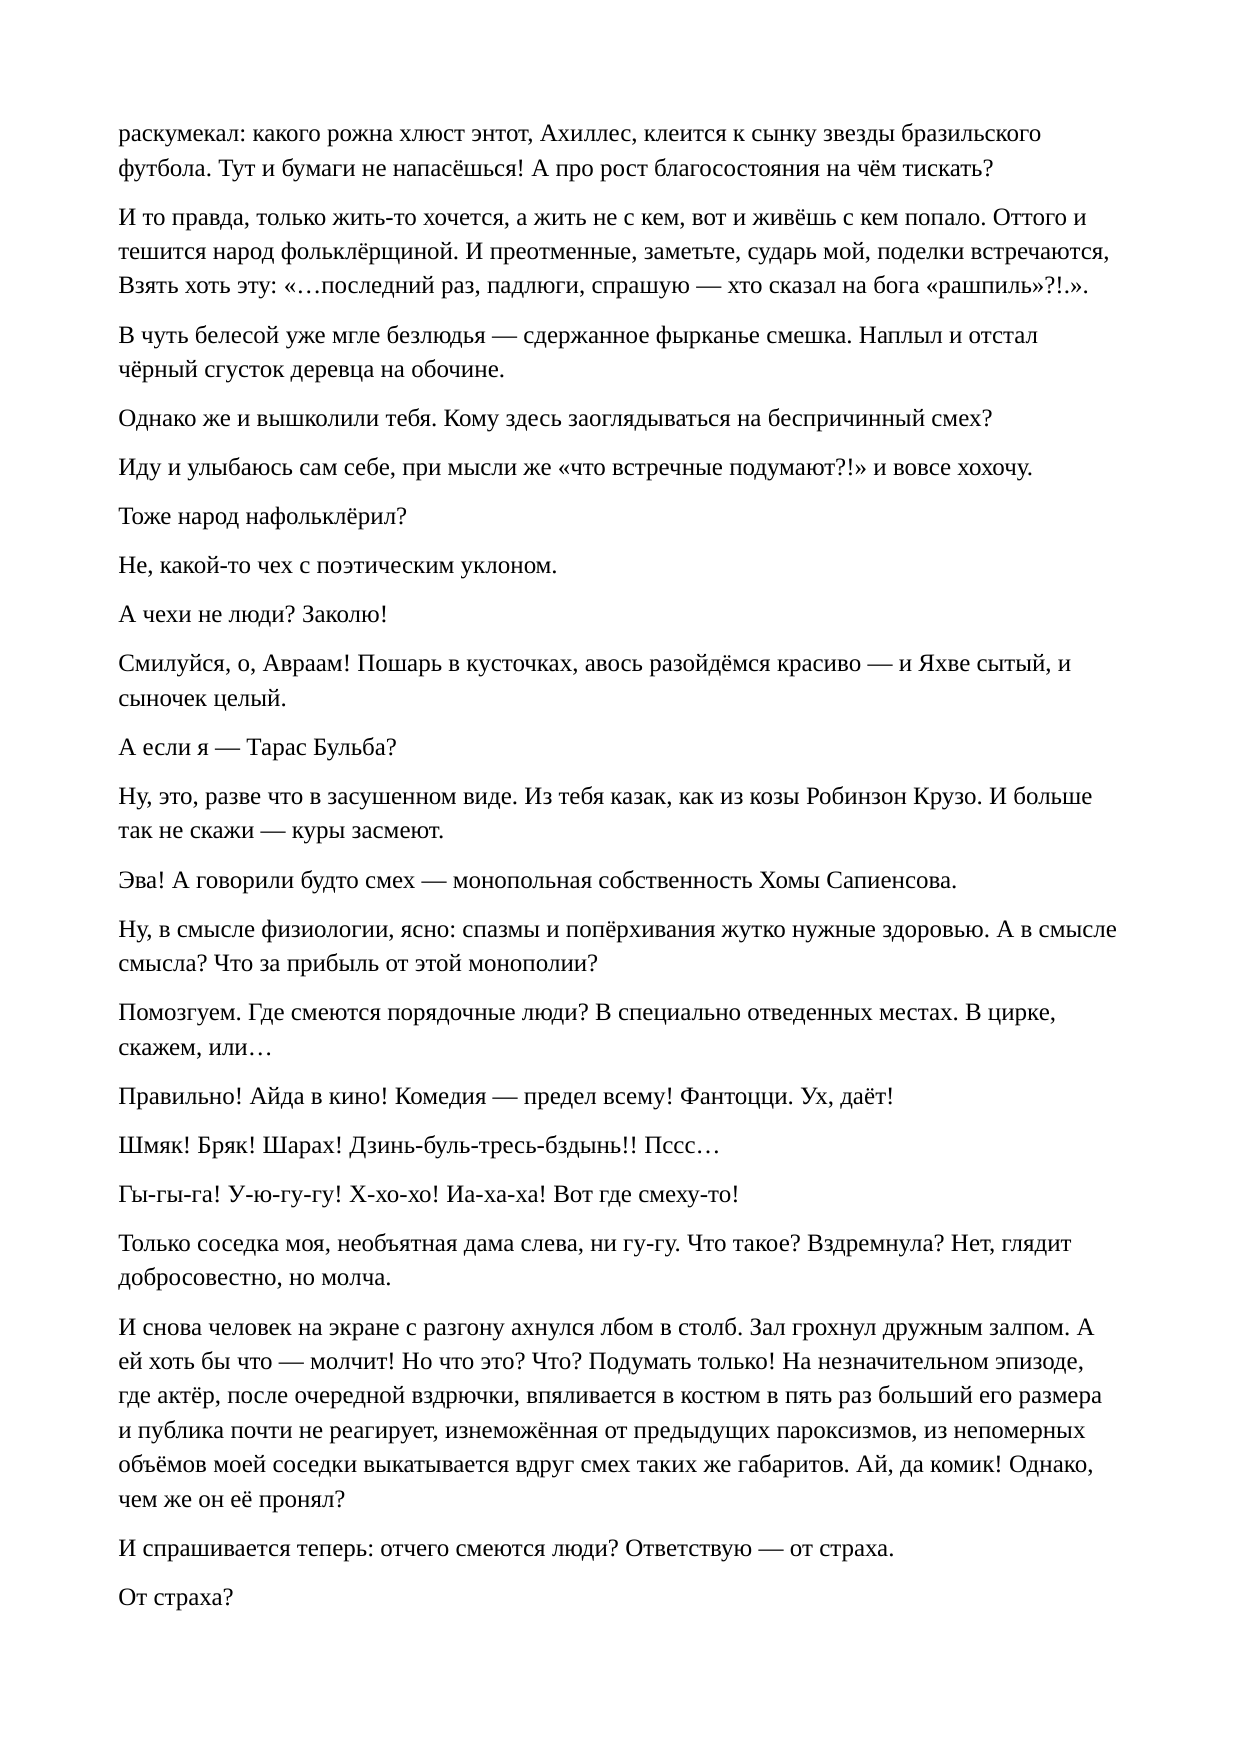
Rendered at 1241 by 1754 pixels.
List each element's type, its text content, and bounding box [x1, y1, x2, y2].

text Только соседка моя, необъятная дама слева, ни гу-гу. Что такое? Вздремнула? Нет, глядит добросовестно, но молча. [118, 1228, 1122, 1291]
text И то правда, только жить-то хочется, а жить не с кем, вот и живёшь с кем попало. Оттого и тешится народ фольклёрщиной. И преотменные, заметьте, сударь мой, поделки встречаются, Взять хоть эту: «…последний раз, падлюги, спрашую — хто сказал на бога «рашпиль»?!.». [118, 202, 1122, 299]
text Шмяк! Бряк! Шарах! Дзинь-буль-тресь-бздынь!! Пссс… [118, 1130, 1122, 1159]
text И спрашивается теперь: отчего смеются люди? Ответствую — от страха. [118, 1533, 1122, 1562]
text Тоже народ нафольклёрил? [118, 501, 1122, 530]
text Не, какой-то чех с поэтическим уклоном. [118, 550, 1122, 579]
text Ну, это, разве что в засушенном виде. Из тебя казак, как из козы Робинзон Крузо. И больше так не скажи — куры засмеют. [118, 781, 1122, 844]
text Ну, в смысле физиологии, ясно: спазмы и попёрхивания жутко нужные здоровью. А в смысле смысла? Что за прибыль от этой монополии? [118, 914, 1122, 977]
text А чехи не люди? Заколю! [118, 599, 1122, 628]
text От страха? [118, 1582, 1122, 1611]
text Иду и улыбаюсь сам себе, при мысли же «что встречные подумают?!» и вовсе хохочу. [118, 452, 1122, 481]
text И снова человек на экране с разгону ахнулся лбом в столб. Зал грохнул дружным залпом. А ей хоть бы что — молчит! Но что это? Что? Подумать только! На незначительном эпизоде, где актёр, после очередной вздрючки, впяливается в костюм в пять раз больший его размера и публика почти не реагирует, изнеможённая от предыдущих пароксизмов, из непомерных объёмов моей соседки выкатывается вдруг смех таких же габаритов. Ай, да комик! Однако, чем же он её пронял? [118, 1312, 1122, 1513]
text Смилуйся, о, Авраам! Пошарь в кусточках, авось разойдёмся красиво — и Яхве сытый, и сыночек целый. [118, 648, 1122, 712]
text В чуть белесой уже мгле безлюдья — сдержанное фырканье смешка. Наплыл и отстал чёрный сгусток деревца на обочине. [118, 320, 1122, 383]
text А если я — Тарас Бульба? [118, 732, 1122, 761]
text Эва! А говорили будто смех — монопольная собственность Хомы Сапиенсова. [118, 865, 1122, 893]
text раскумекал: какого рожна хлюст энтот, Ахиллес, клеится к сынку звезды бразильского футбола. Тут и бумаги не напасёшься! А про рост благосостояния на чём тискать? [118, 118, 1122, 181]
text Правильно! Айда в кино! Комедия — предел всему! Фантоцци. Ух, даёт! [118, 1081, 1122, 1109]
text Гы-гы-га! У-ю-гу-гу! Х-хо-хо! Иа-ха-ха! Вот где смеху-то! [118, 1179, 1122, 1208]
text Помозгуем. Где смеются порядочные люди? В специально отведенных местах. В цирке, скажем, или… [118, 997, 1122, 1061]
text Однако же и вышколили тебя. Кому здесь заоглядываться на беспричинный смех? [118, 403, 1122, 432]
